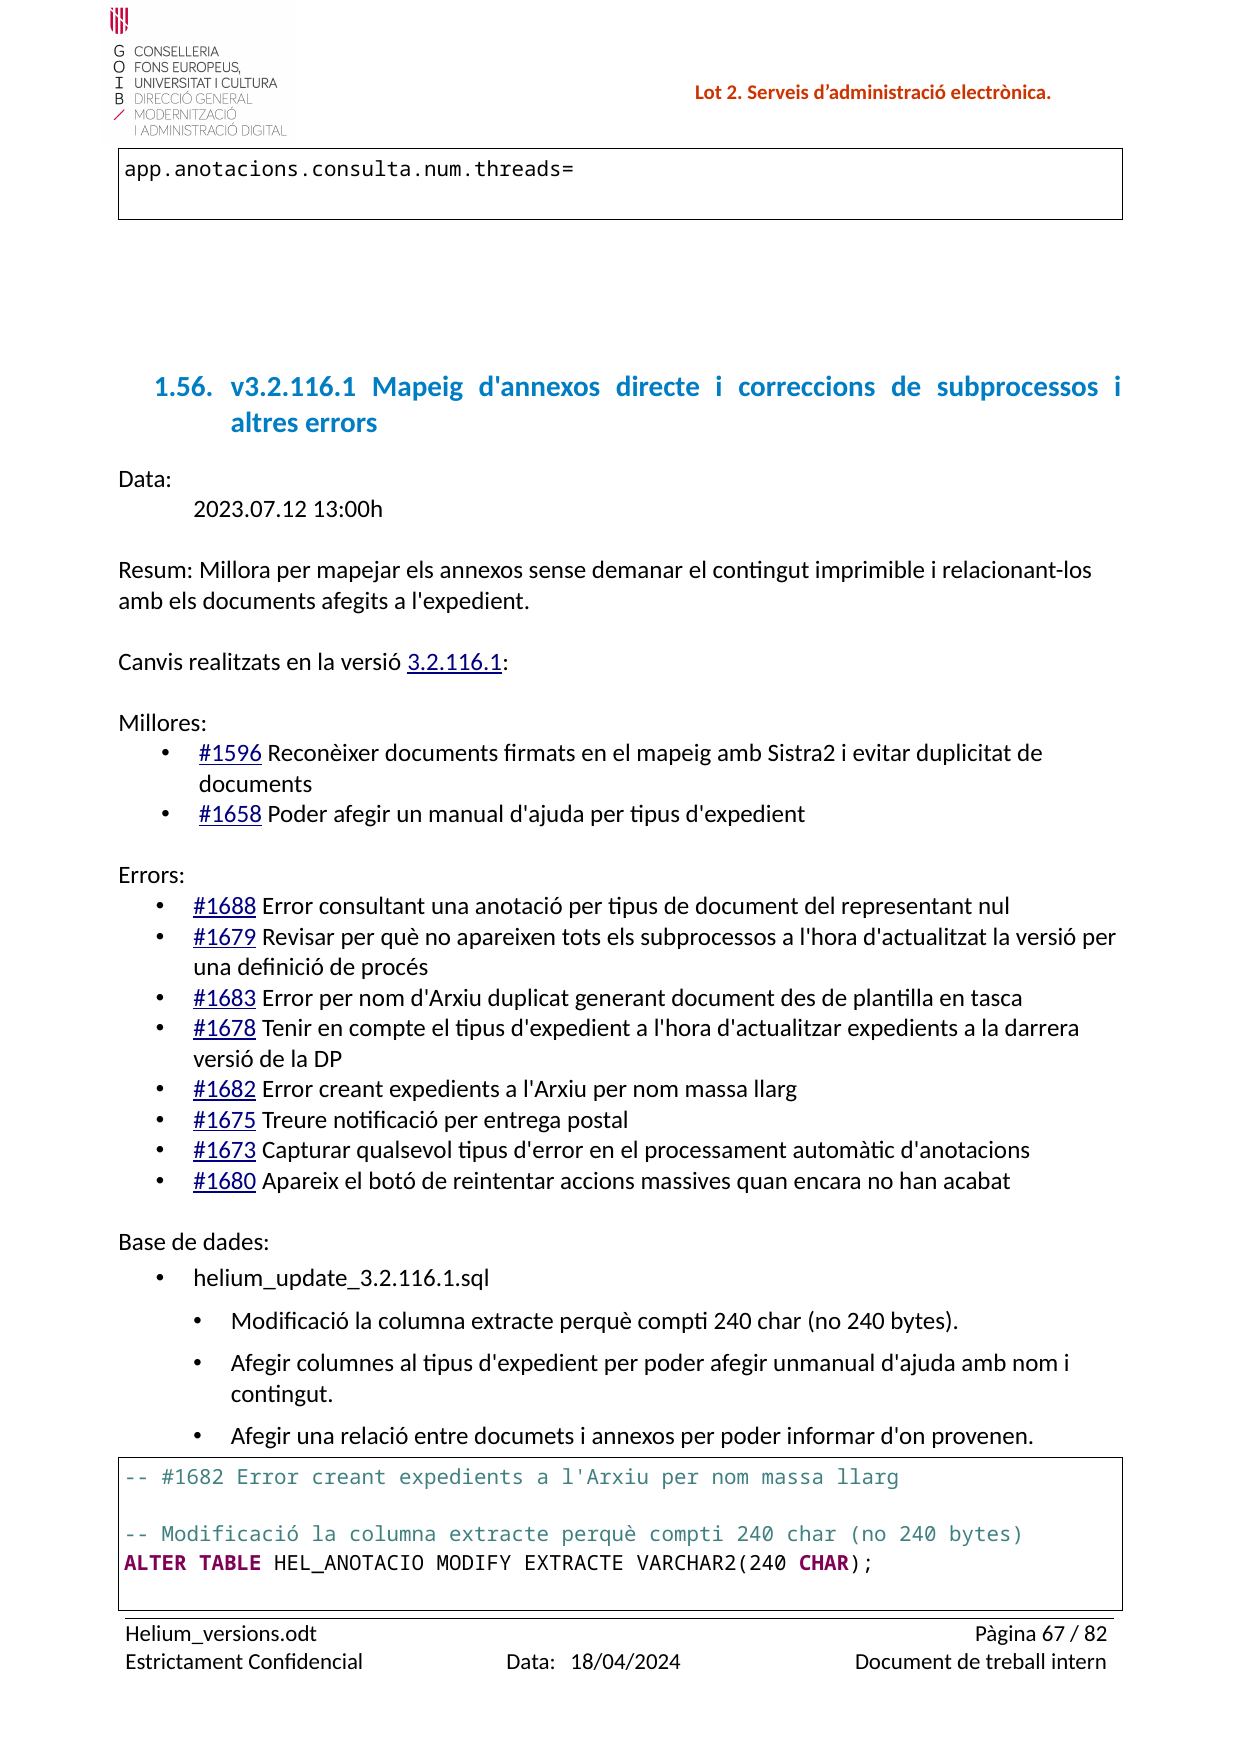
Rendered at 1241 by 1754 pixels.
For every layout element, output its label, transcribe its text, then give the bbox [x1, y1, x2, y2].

list #1673 Capturar qualsevol tipus d'error en el processament automàtic d'anotacions [156, 1134, 1122, 1165]
text Canvis realitzats en la versió 3.2.116.1: [118, 646, 1122, 677]
list Afegir una relació entre documets i annexos per poder informar d'on provenen. [193, 1420, 1122, 1451]
text Base de dades: [118, 1226, 1122, 1256]
list #1675 Treure notificació per entrega postal [156, 1104, 1122, 1134]
subtitle v3.2.116.1 Mapeig d'annexos directe i correccions de subprocessos i altres errors [153, 368, 1122, 439]
text Millores: [118, 707, 1122, 738]
list #1682 Error creant expedients a l'Arxiu per nom massa llarg [156, 1073, 1122, 1104]
list #1679 Revisar per què no apareixen tots els subprocessos a l'hora d'actualitzat la versió per una definició de procés [156, 921, 1122, 982]
list #1658 Poder afegir un manual d'ajuda per tipus d'expedient [161, 799, 1122, 829]
text 2023.07.12 13:00h [118, 493, 1122, 524]
list Modificació la columna extracte perquè compti 240 char (no 240 bytes). [193, 1305, 1122, 1335]
list #1688 Error consultant una anotació per tipus de document del representant nul [156, 890, 1122, 921]
table_header app.anotacions.consulta.num.threads= [119, 149, 1122, 219]
list helium_update_3.2.116.1.sql [156, 1262, 1122, 1293]
list #1678 Tenir en compte el tipus d'expedient a l'hora d'actualitzar expedients a la darrera versió de la DP [156, 1012, 1122, 1073]
list #1596 Reconèixer documents firmats en el mapeig amb Sistra2 i evitar duplicitat de documents [161, 738, 1122, 799]
list #1680 Apareix el botó de reintentar accions massives quan encara no han acabat [156, 1165, 1122, 1195]
picture [100, 0, 297, 144]
text Errors: [118, 860, 1122, 890]
table_header -- #1682 Error creant expedients a l'Arxiu per nom massa llarg -- Modificació la columna extracte perquè compti 240 char (no 240 bytes) ALTER TABLE HEL_ANOTACIO MODIFY EXTRACTE VARCHAR2(240 CHAR); [119, 1458, 1122, 1610]
text Resum: Millora per mapejar els annexos sense demanar el contingut imprimible i relacionant-los amb els documents afegits a l'expedient. [118, 554, 1122, 616]
list #1683 Error per nom d'Arxiu duplicat generant document des de plantilla en tasca [156, 982, 1122, 1012]
text Data: [118, 463, 1122, 493]
list Afegir columnes al tipus d'expedient per poder afegir unmanual d'ajuda amb nom i contingut. [193, 1347, 1122, 1408]
